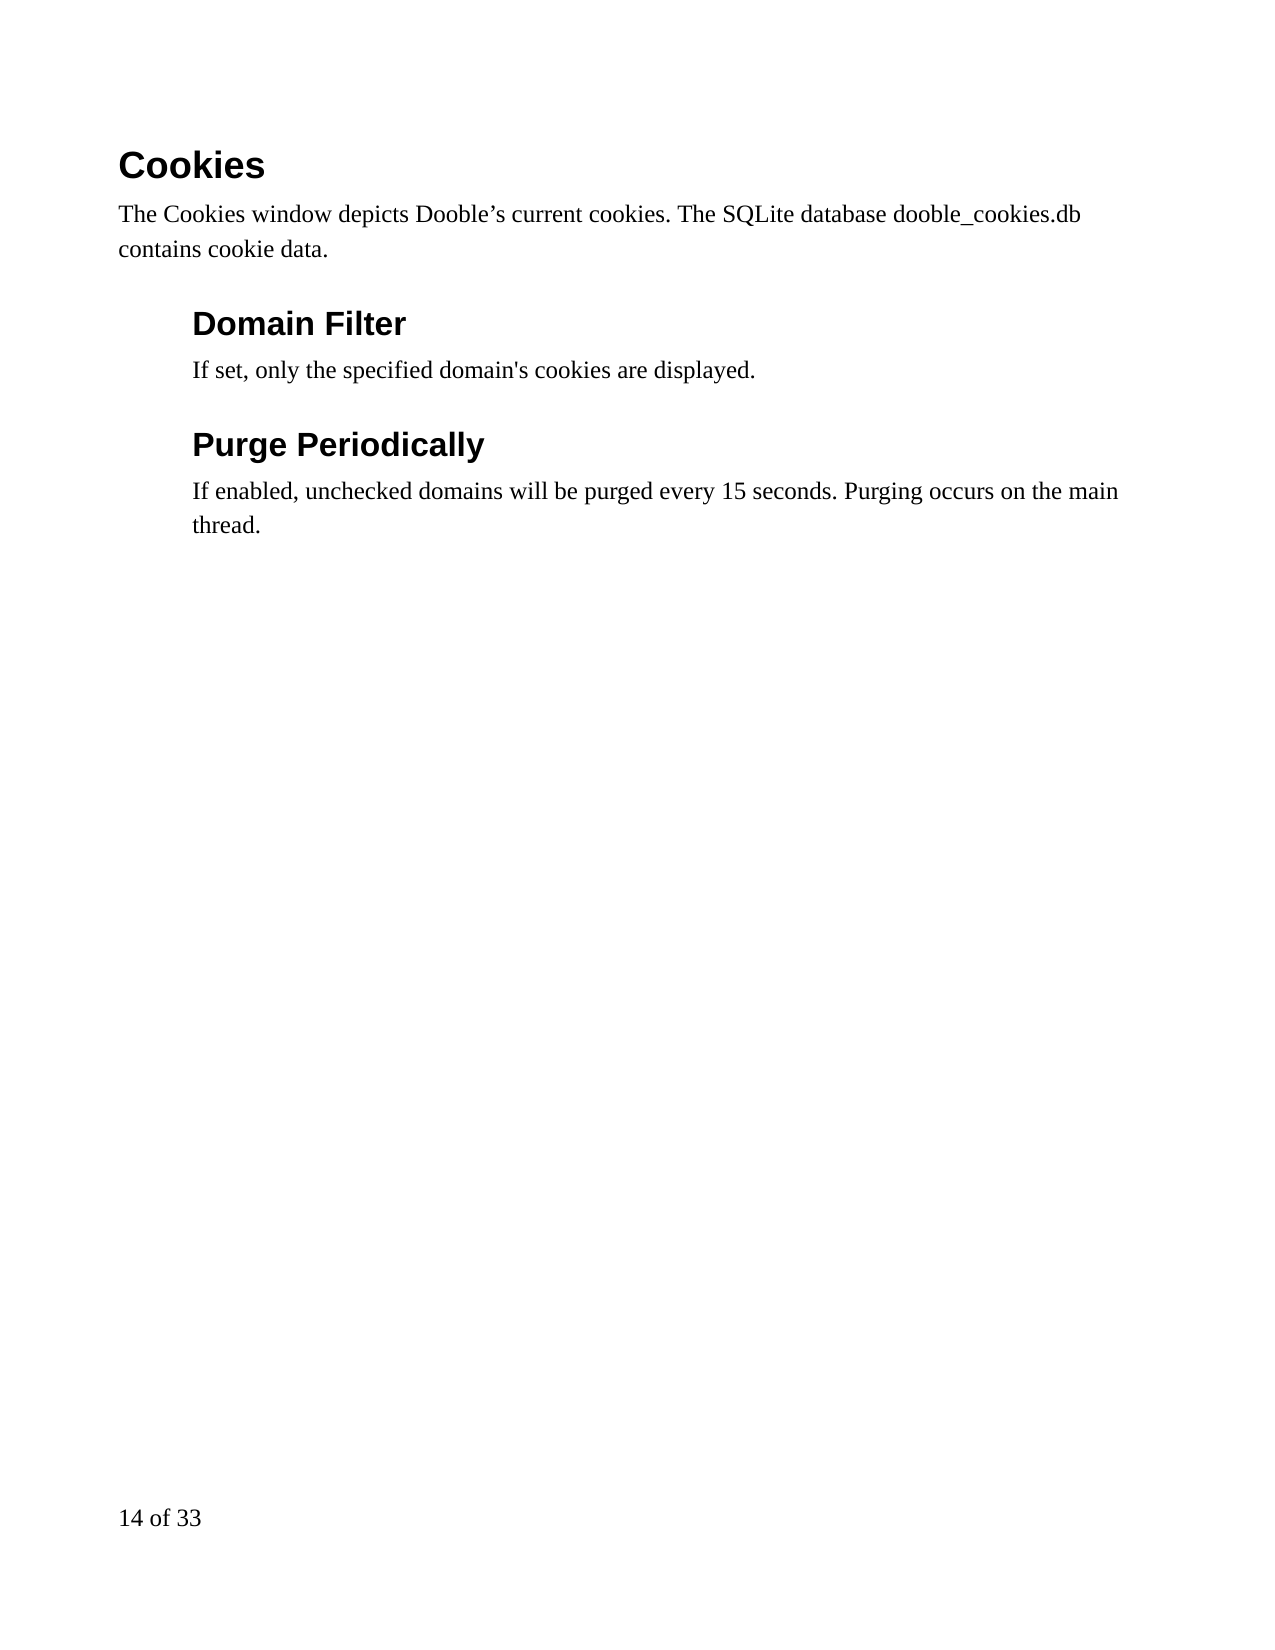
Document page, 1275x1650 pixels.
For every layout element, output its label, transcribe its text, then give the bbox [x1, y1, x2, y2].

subtitle Purge Periodically [192, 425, 1157, 463]
text The Cookies window depicts Dooble’s current cookies. The SQLite database dooble_cookies.db contains cookie data. [118, 199, 1157, 262]
subtitle Domain Filter [192, 304, 1157, 342]
text If set, only the specified domain's cookies are displayed. [192, 355, 1157, 383]
subtitle Cookies [118, 143, 1157, 187]
text If enabled, unchecked domains will be purged every 15 seconds. Purging occurs on the main thread. [192, 476, 1157, 539]
